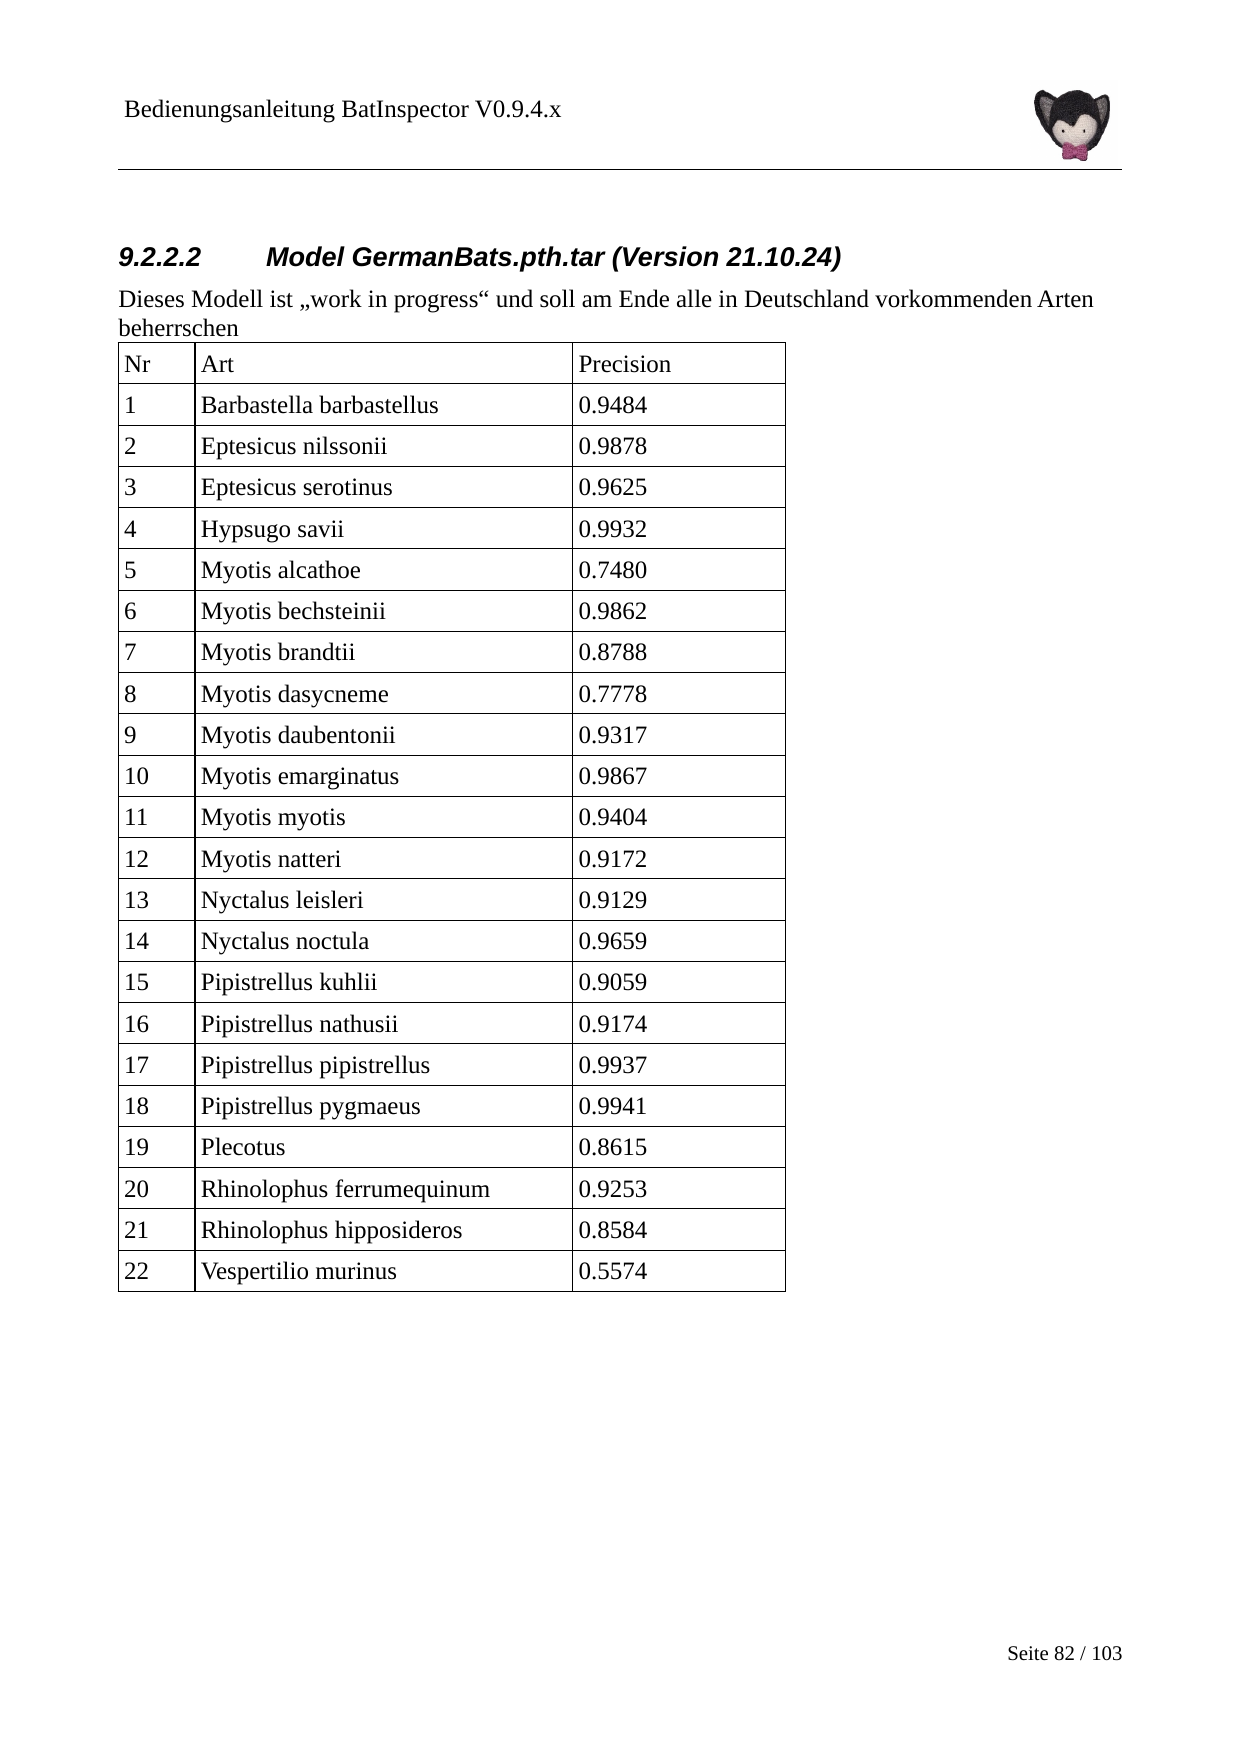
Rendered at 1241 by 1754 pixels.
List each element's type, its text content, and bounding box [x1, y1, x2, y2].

table_cell 22 [119, 1251, 194, 1291]
table_cell 12 [119, 838, 194, 878]
table_cell 16 [119, 1003, 194, 1043]
table_cell Pipistrellus kuhlii [196, 962, 572, 1002]
table_cell 0.9174 [573, 1003, 785, 1043]
table_cell 2 [119, 426, 194, 466]
table_cell 0.9941 [573, 1086, 785, 1126]
table_cell 14 [119, 921, 194, 961]
table_cell 0.9625 [573, 467, 785, 507]
table_cell Eptesicus serotinus [196, 467, 572, 507]
subtitle Model GermanBats.pth.tar (Version 21.10.24) [118, 241, 1122, 272]
table_cell 0.9484 [573, 384, 785, 424]
text Dieses Modell ist „work in progress“ und soll am Ende alle in Deutschland vorkommenden Arten beherrschen [118, 284, 1122, 342]
table_cell 9 [119, 714, 194, 754]
table_cell Myotis alcathoe [196, 549, 572, 589]
table_cell Rhinolophus hipposideros [196, 1209, 572, 1249]
table_cell 0.9878 [573, 426, 785, 466]
table_cell Myotis bechsteinii [196, 591, 572, 631]
table_cell Myotis emarginatus [196, 756, 572, 796]
table_cell 0.8788 [573, 632, 785, 672]
table_cell Eptesicus nilssonii [196, 426, 572, 466]
table_cell Myotis myotis [196, 797, 572, 837]
table_cell Rhinolophus ferrumequinum [196, 1168, 572, 1208]
table_cell 0.9867 [573, 756, 785, 796]
table_cell Plecotus [196, 1127, 572, 1167]
table_cell 13 [119, 879, 194, 919]
table_cell 0.8584 [573, 1209, 785, 1249]
table_cell Barbastella barbastellus [196, 384, 572, 424]
table_cell 0.5574 [573, 1251, 785, 1291]
table_cell Nyctalus noctula [196, 921, 572, 961]
table_cell 0.9862 [573, 591, 785, 631]
table_cell Pipistrellus pygmaeus [196, 1086, 572, 1126]
table_cell 21 [119, 1209, 194, 1249]
table_cell Pipistrellus pipistrellus [196, 1044, 572, 1084]
table_cell 20 [119, 1168, 194, 1208]
table_cell 0.8615 [573, 1127, 785, 1167]
table_cell 5 [119, 549, 194, 589]
table_cell 0.7480 [573, 549, 785, 589]
table_cell 0.7778 [573, 673, 785, 713]
table_header Nr [119, 343, 194, 383]
table_cell 0.9932 [573, 508, 785, 548]
table_cell Nyctalus leisleri [196, 879, 572, 919]
table_header Precision [573, 343, 785, 383]
table_cell 0.9059 [573, 962, 785, 1002]
picture [1030, 80, 1119, 169]
table_cell 17 [119, 1044, 194, 1084]
table_cell 19 [119, 1127, 194, 1167]
table_cell 0.9659 [573, 921, 785, 961]
table_cell 1 [119, 384, 194, 424]
table_cell Pipistrellus nathusii [196, 1003, 572, 1043]
table_cell 0.9404 [573, 797, 785, 837]
table_cell 11 [119, 797, 194, 837]
table_cell Myotis brandtii [196, 632, 572, 672]
table_cell Myotis natteri [196, 838, 572, 878]
table_cell 18 [119, 1086, 194, 1126]
table_cell Vespertilio murinus [196, 1251, 572, 1291]
table_cell 15 [119, 962, 194, 1002]
table_cell Myotis daubentonii [196, 714, 572, 754]
table_cell 0.9129 [573, 879, 785, 919]
table_cell 0.9937 [573, 1044, 785, 1084]
table_cell 7 [119, 632, 194, 672]
table_cell Hypsugo savii [196, 508, 572, 548]
table_cell 0.9172 [573, 838, 785, 878]
table_cell 10 [119, 756, 194, 796]
table_cell 0.9253 [573, 1168, 785, 1208]
table_cell 6 [119, 591, 194, 631]
table_cell 4 [119, 508, 194, 548]
table_cell 3 [119, 467, 194, 507]
table_cell 8 [119, 673, 194, 713]
table_header Art [196, 343, 572, 383]
table_cell Myotis dasycneme [196, 673, 572, 713]
table_cell 0.9317 [573, 714, 785, 754]
